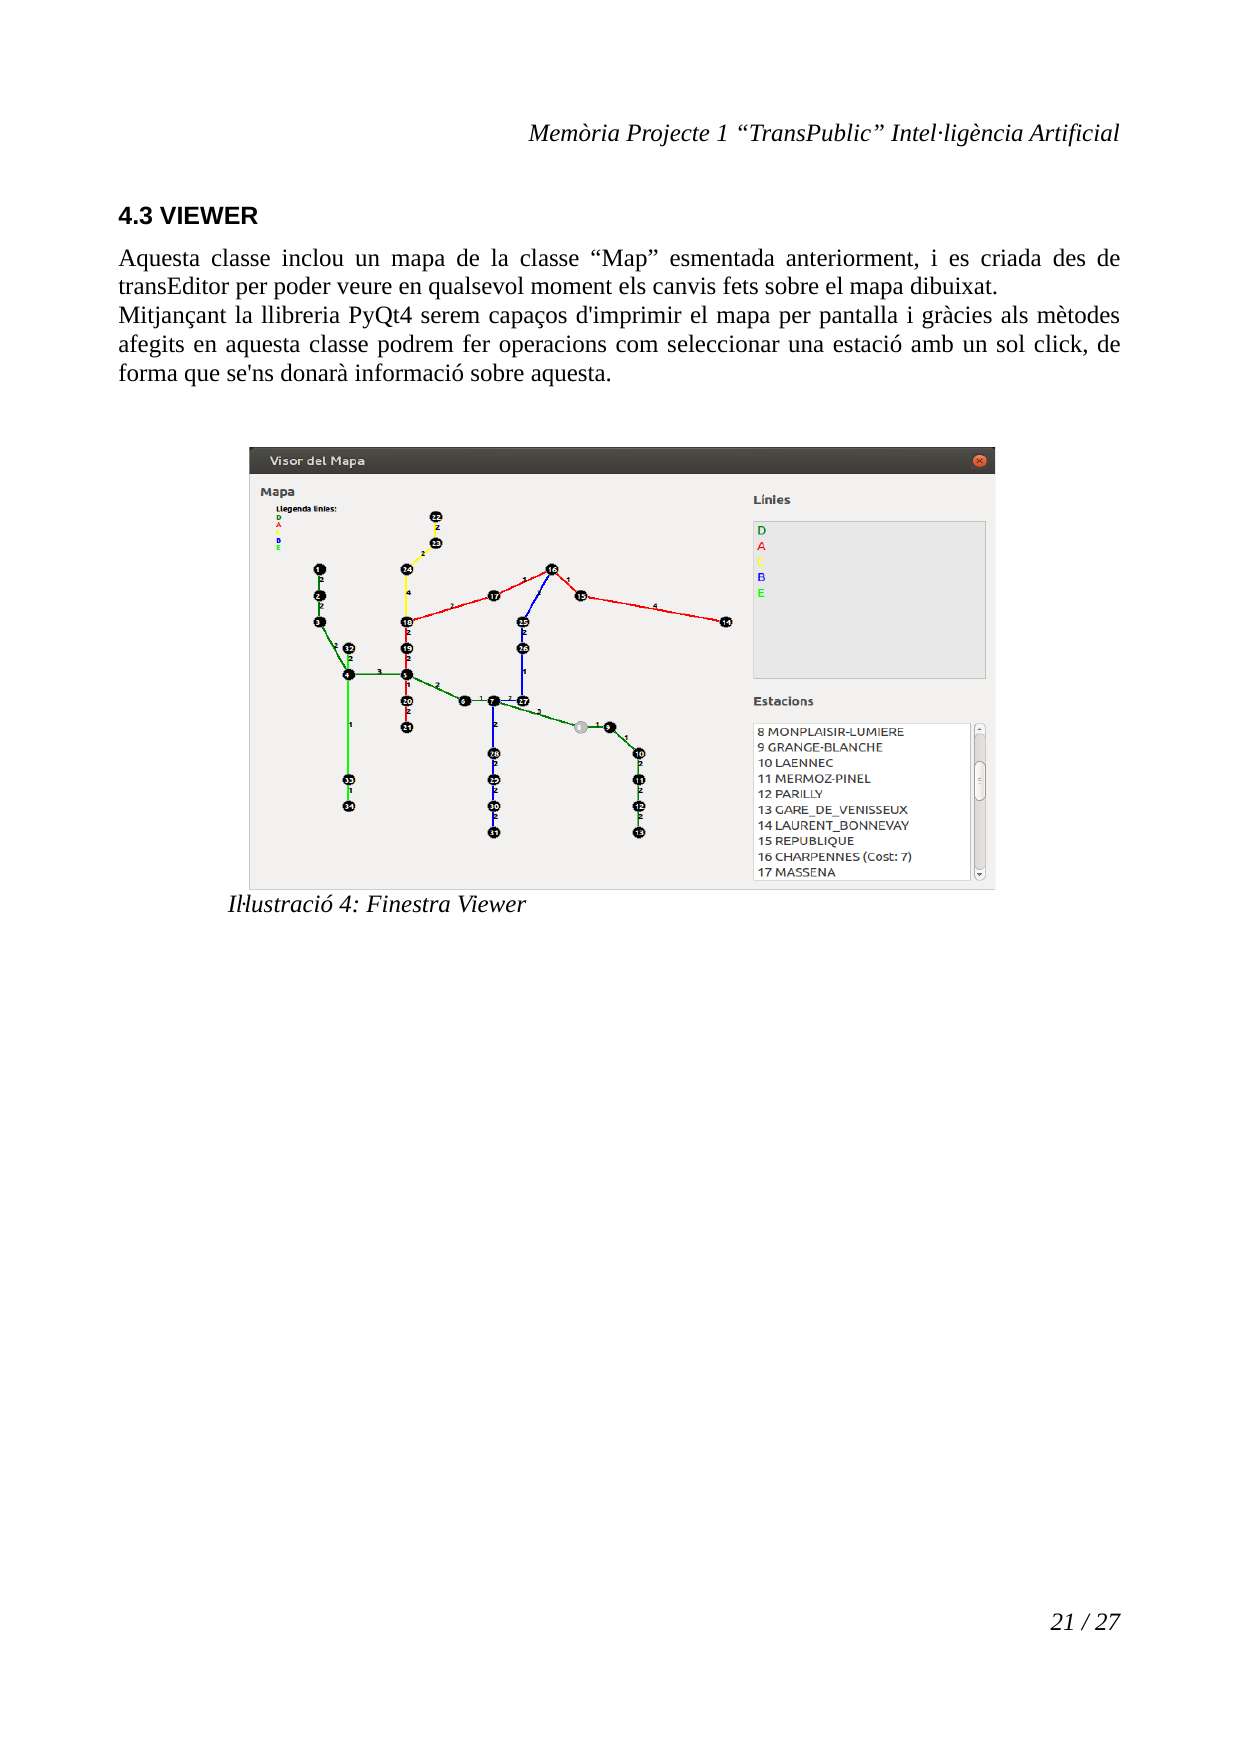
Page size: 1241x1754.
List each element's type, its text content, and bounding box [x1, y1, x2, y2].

subtitle 4.3 VIEWER [118, 201, 1122, 230]
text Mitjançant la llibreria PyQt4 serem capaços d'imprimir el mapa per pantalla i gràcies als mètodes afegits en aquesta classe podrem fer operacions com seleccionar una estació amb un sol click, de forma que se'ns donarà informació sobre aquesta. [118, 300, 1122, 386]
picture [249, 447, 995, 890]
text Aquesta classe inclou un mapa de la classe “Map” esmentada anteriorment, i es criada des de transEditor per poder veure en qualsevol moment els canvis fets sobre el mapa dibuixat. [118, 243, 1122, 300]
text Iŀlustració 4: Finestra Viewer [228, 428, 1013, 918]
